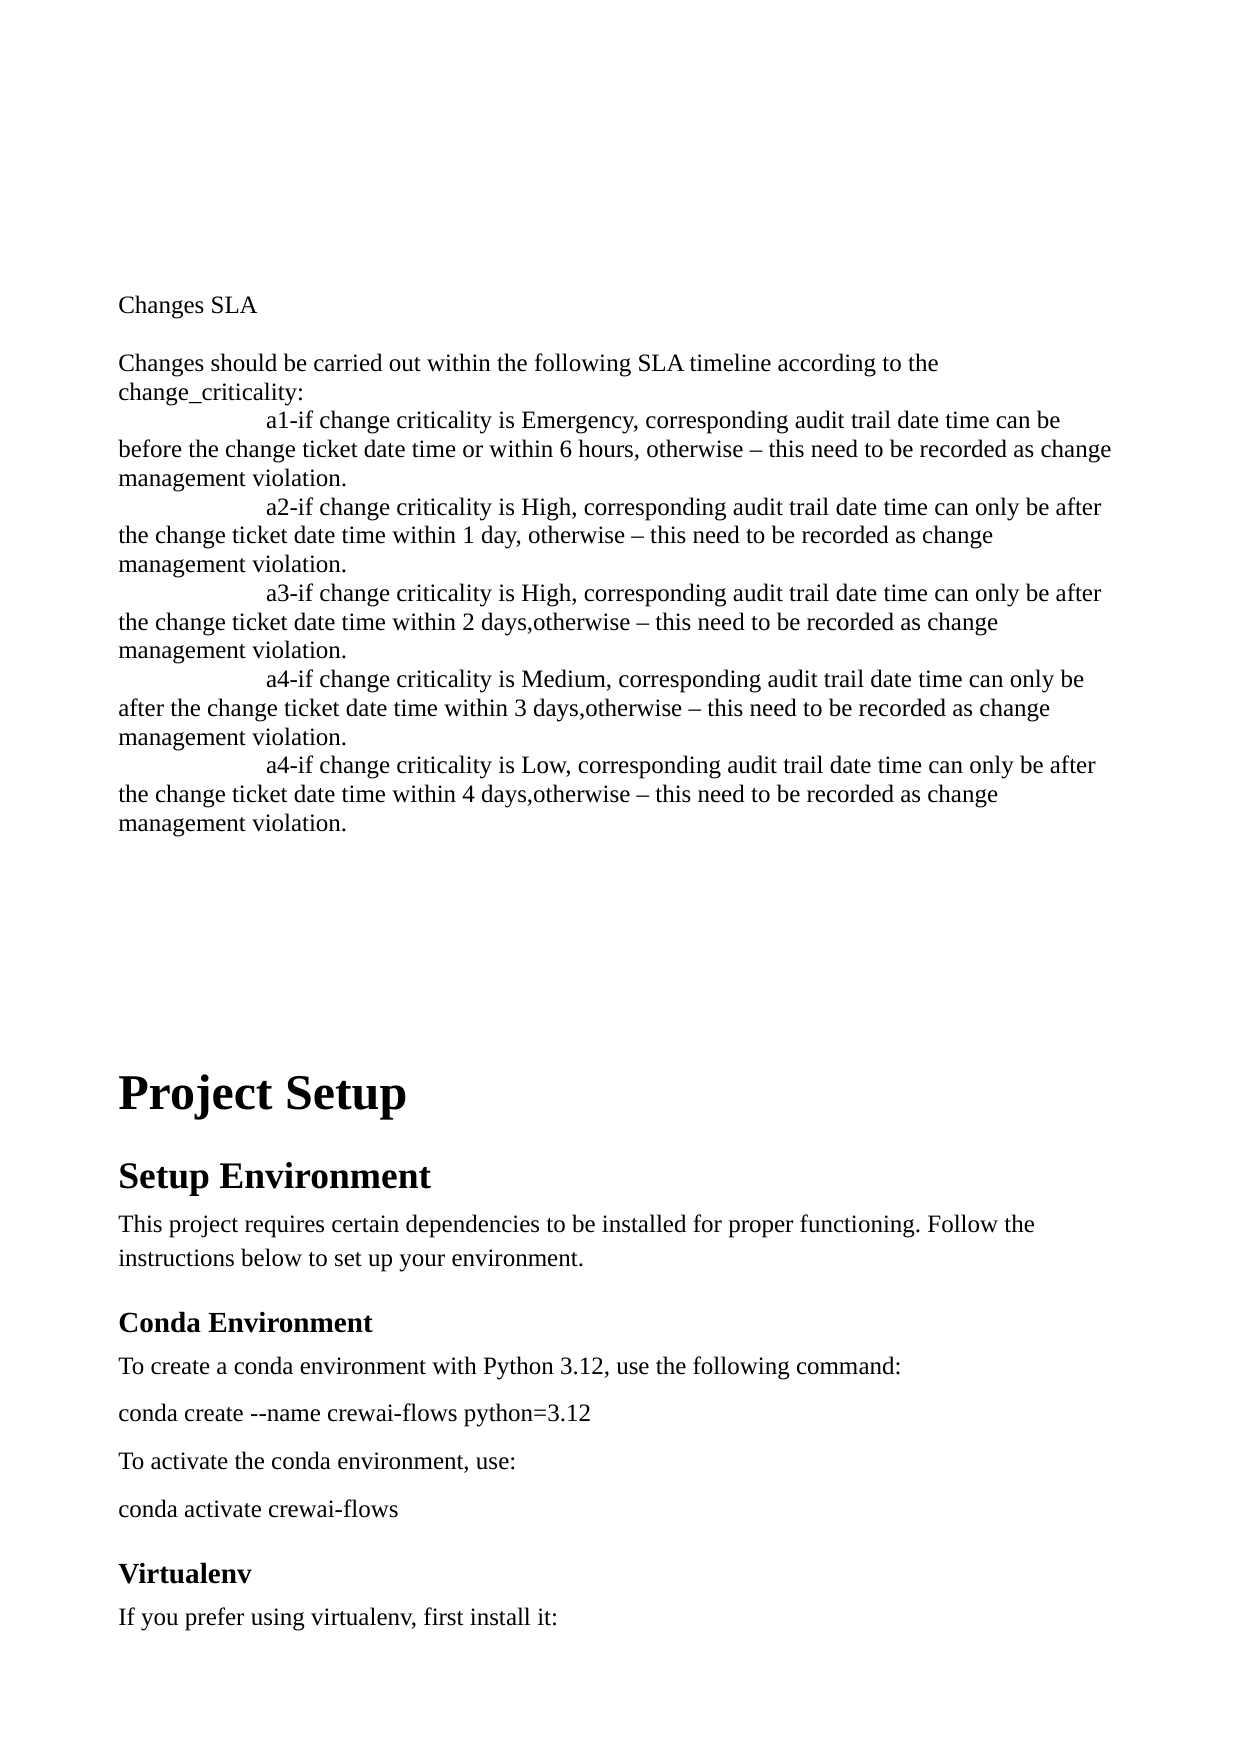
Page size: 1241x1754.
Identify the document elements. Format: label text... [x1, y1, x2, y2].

text a4-if change criticality is Medium, corresponding audit trail date time can only be after the change ticket date time within 3 days,otherwise – this need to be recorded as change management violation. [118, 664, 1122, 751]
text a2-if change criticality is High, corresponding audit trail date time can only be after the change ticket date time within 1 day, otherwise – this need to be recorded as change management violation. [118, 492, 1122, 578]
subtitle Conda Environment [118, 1305, 1122, 1338]
subtitle Project Setup [118, 1063, 1122, 1121]
text If you prefer using virtualenv, first install it: [118, 1602, 1122, 1631]
text a3-if change criticality is High, corresponding audit trail date time can only be after the change ticket date time within 2 days,otherwise – this need to be recorded as change management violation. [118, 578, 1122, 664]
text conda create --name crewai-flows python=3.12 [118, 1398, 1122, 1427]
text To create a conda environment with Python 3.12, use the following command: [118, 1351, 1122, 1379]
text a4-if change criticality is Low, corresponding audit trail date time can only be after the change ticket date time within 4 days,otherwise – this need to be recorded as change management violation. [118, 751, 1122, 837]
text a1-if change criticality is Emergency, corresponding audit trail date time can be before the change ticket date time or within 6 hours, otherwise – this need to be recorded as change management violation. [118, 406, 1122, 492]
text This project requires certain dependencies to be installed for proper functioning. Follow the instructions below to set up your environment. [118, 1209, 1122, 1271]
text Changes SLA [118, 291, 1122, 319]
subtitle Virtualenv [118, 1556, 1122, 1589]
text Changes should be carried out within the following SLA timeline according to the change_criticality: [118, 348, 1122, 406]
text To activate the conda environment, use: [118, 1446, 1122, 1475]
text conda activate crewai-flows [118, 1494, 1122, 1522]
subtitle Setup Environment [118, 1154, 1122, 1197]
